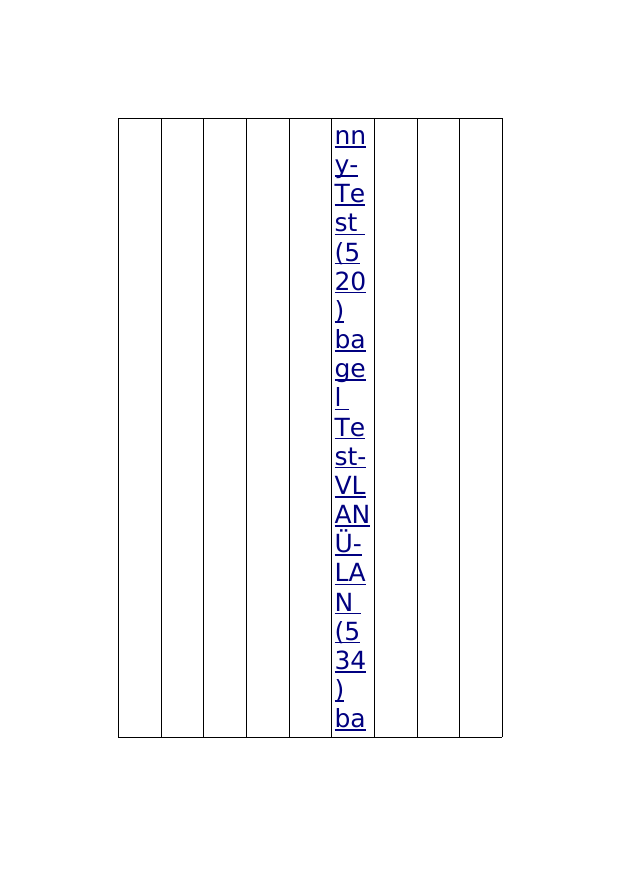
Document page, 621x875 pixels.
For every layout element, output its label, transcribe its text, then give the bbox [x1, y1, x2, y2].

table_cell nny-Test (520) bagel Test-VLAN Ü-LAN (534) ba [332, 119, 374, 737]
table_cell [204, 119, 246, 737]
table_cell [375, 119, 417, 737]
table_cell [418, 119, 459, 737]
table_cell [162, 119, 203, 737]
table_cell [460, 119, 502, 737]
table_cell [290, 119, 331, 737]
table_cell [247, 119, 289, 737]
table_cell [119, 119, 161, 737]
